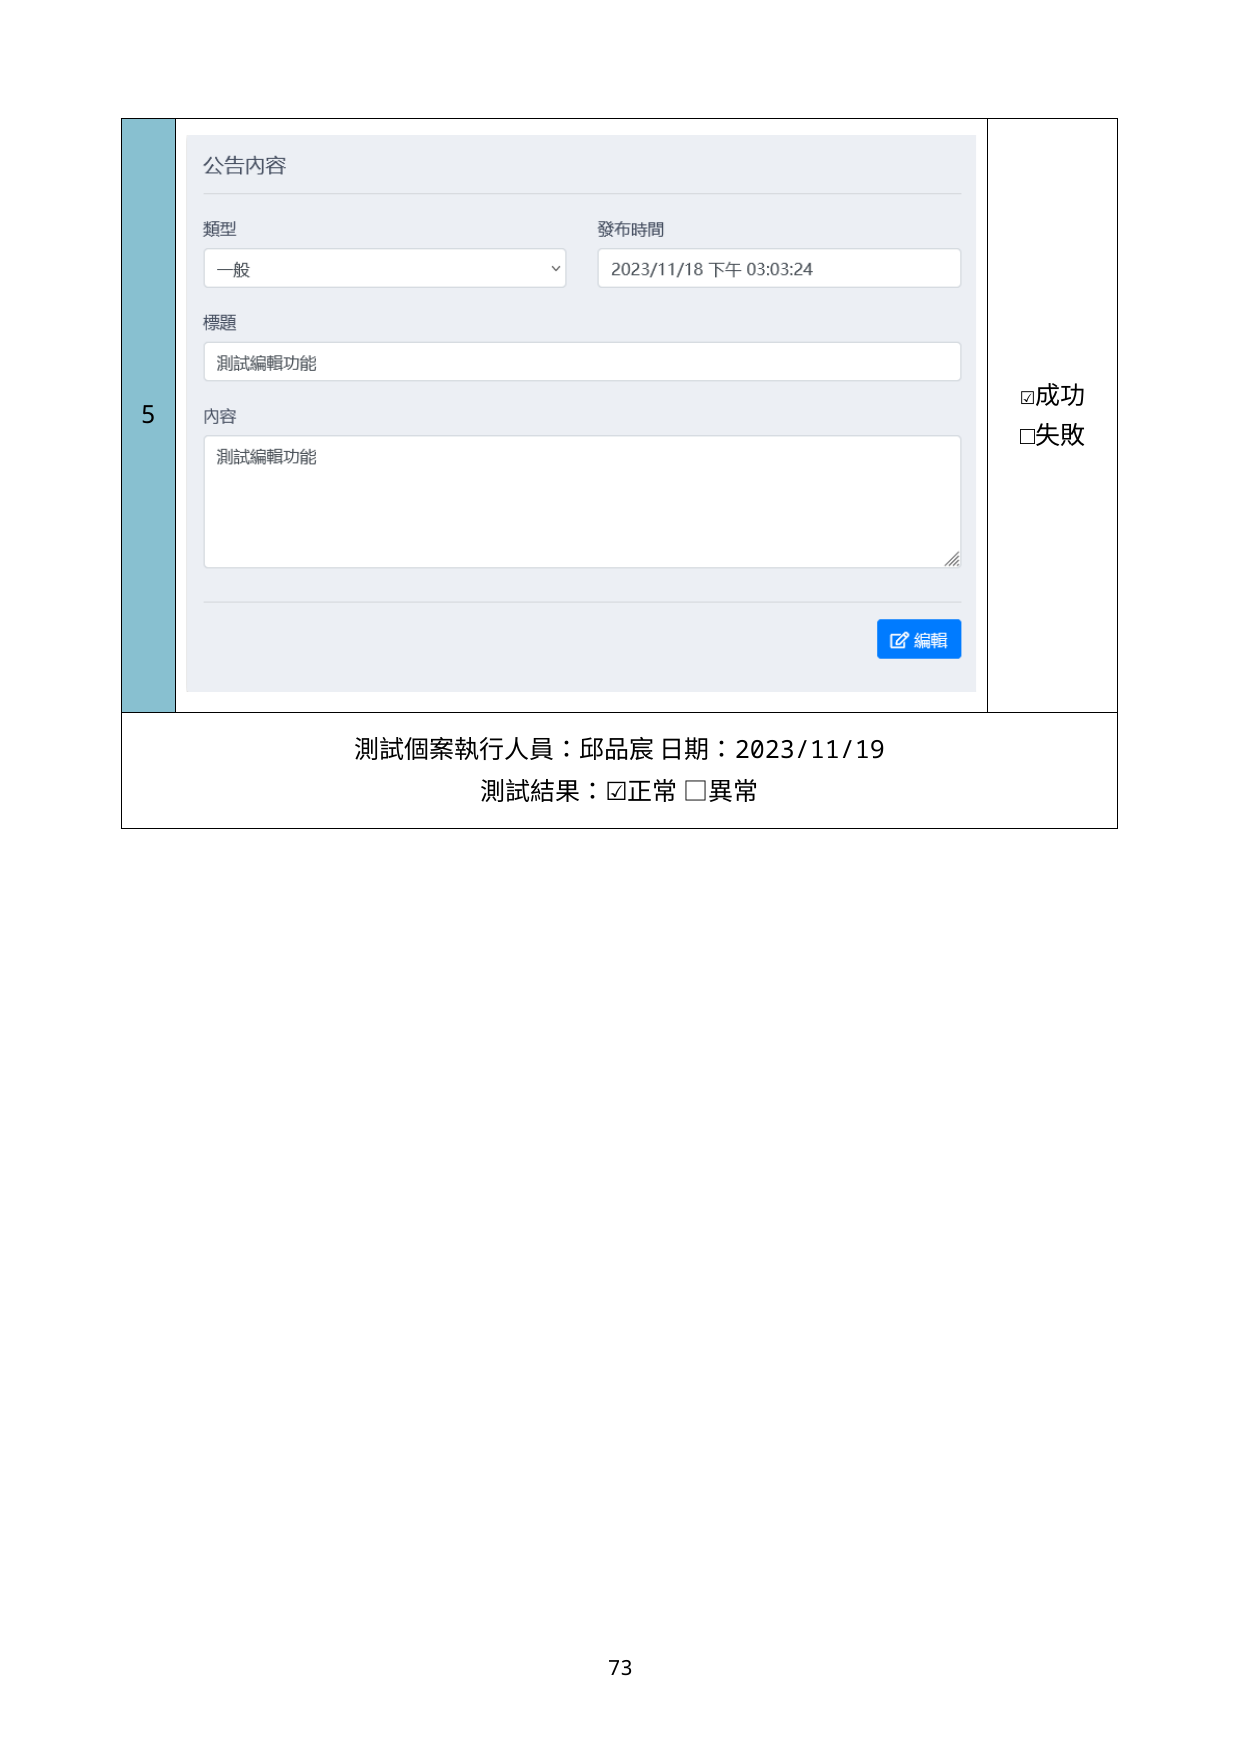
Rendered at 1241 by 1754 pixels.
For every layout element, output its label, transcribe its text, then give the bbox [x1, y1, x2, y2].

table_cell 測試個案執行人員：邱品宸 日期：2023/11/19 測試結果：☑正常 □異常 [122, 713, 1117, 828]
picture [186, 135, 977, 692]
table_cell [176, 119, 987, 712]
table_cell ☑成功 □失敗 [988, 119, 1117, 712]
table_cell 5 [122, 119, 175, 712]
